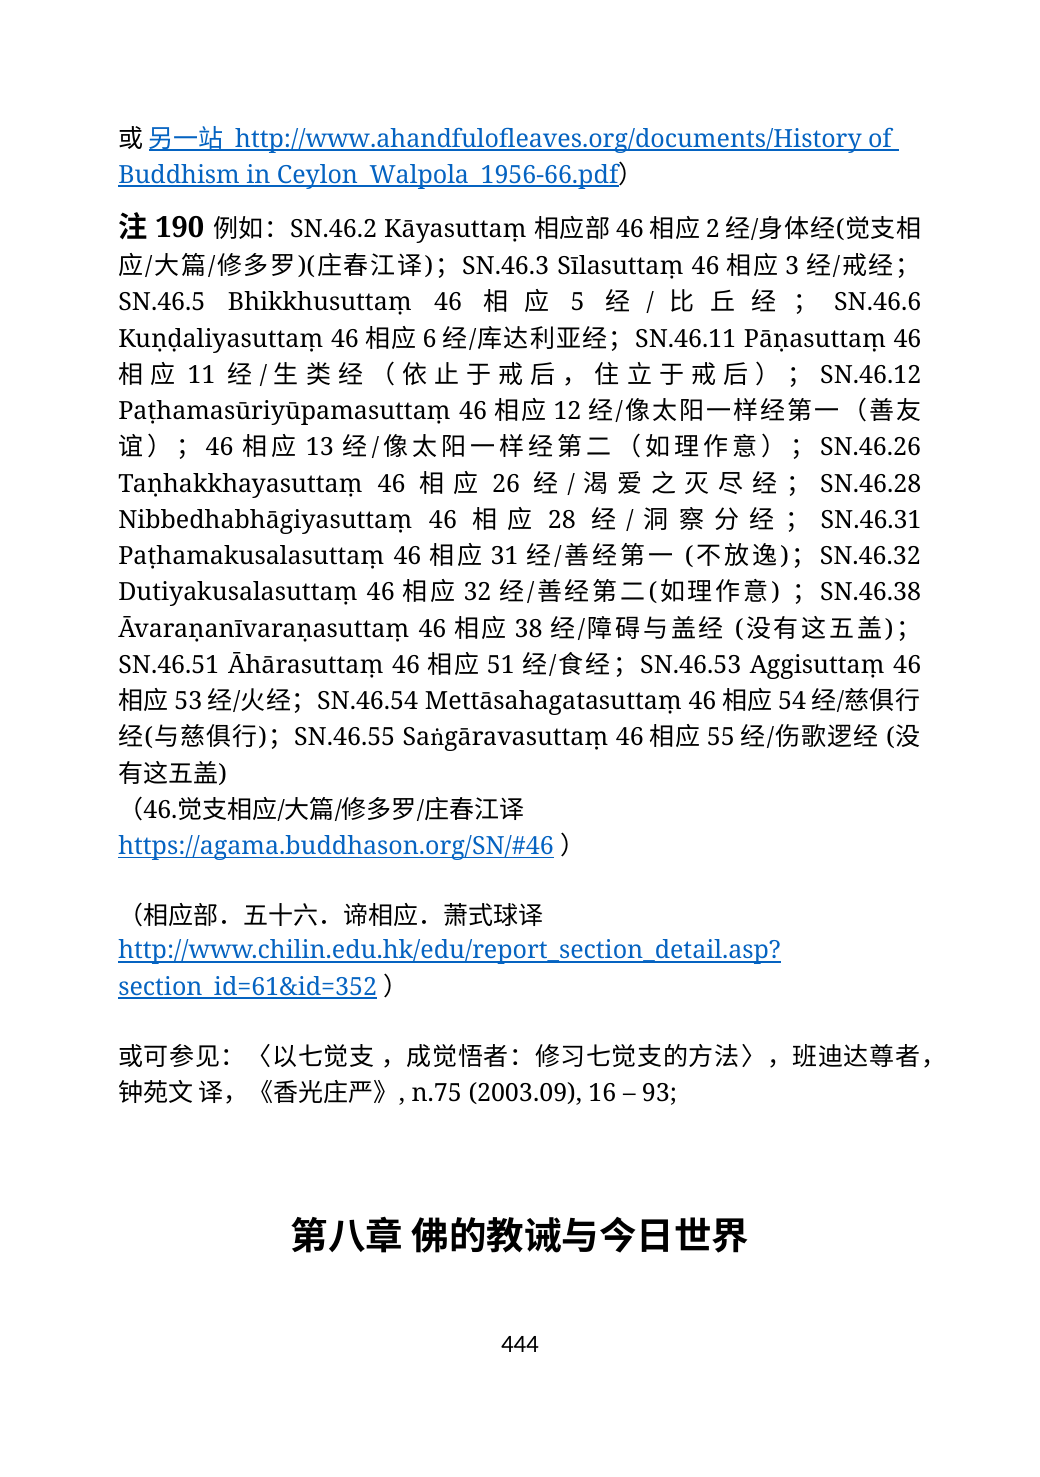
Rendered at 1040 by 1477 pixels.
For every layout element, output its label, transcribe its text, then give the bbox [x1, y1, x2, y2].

text 或可参见：〈以七觉支 ，成觉悟者：修习七觉支的方法〉，班迪达尊者，钟苑文 译，《香光庄严》, n.75 (2003.09), 16 – 93; [118, 1036, 921, 1109]
text 或 另一站 http://www.ahandfulofleaves.org/documents/History of Buddhism in Ceylon_Walpola_1956-66.pdf） [118, 118, 921, 191]
text http://www.chilin.edu.hk/edu/report_section_detail.asp?section_id=61&id=352 ） [118, 932, 921, 1002]
subtitle 第八章 佛的教诫与今日世界 [118, 1206, 921, 1261]
text （相应部．五十六．谛相应．萧式球译 [118, 896, 921, 932]
text （46.觉支相应/大篇/修多罗/庄春江译 [118, 789, 921, 826]
text 注 190 例如：SN.46.2 Kāyasuttaṃ 相应部46相应2经/身体经(觉支相应/大篇/修多罗)(庄春江译)；SN.46.3 Sīlasuttaṃ 46相应3经/戒经；SN.46.5 Bhikkhusuttaṃ 46相应5经/比丘经；SN.46.6 Kuṇḍaliyasuttaṃ 46相应6经/库达利亚经；SN.46.11 Pāṇasuttaṃ 46相应11经/生类经（依止于戒后，住立于戒后）；SN.46.12 Paṭhamasūriyūpamasuttaṃ 46相应12经/像太阳一样经第一（善友谊）；46相应13经/像太阳一样经第二（如理作意）；SN.46.26 Taṇhakkhayasuttaṃ 46相应26经/渴爱之灭尽经；SN.46.28 Nibbedhabhāgiyasuttaṃ 46相应28经/洞察分经；SN.46.31 Paṭhamakusalasuttaṃ 46相应31经/善经第一 (不放逸)；SN.46.32 Dutiyakusalasuttaṃ 46相应32经/善经第二(如理作意) ；SN.46.38 Āvaraṇanīvaraṇasuttaṃ 46相应38经/障碍与盖经 (没有这五盖)；SN.46.51 Āhārasuttaṃ 46相应51经/食经；SN.46.53 Aggisuttaṃ 46相应53经/火经；SN.46.54 Mettāsahagatasuttaṃ 46相应54经/慈俱行经(与慈俱行)；SN.46.55 Saṅgāravasuttaṃ 46相应55经/伤歌逻经 (没有这五盖) [118, 203, 921, 789]
text https://agama.buddhason.org/SN/#46 ） [118, 826, 921, 862]
